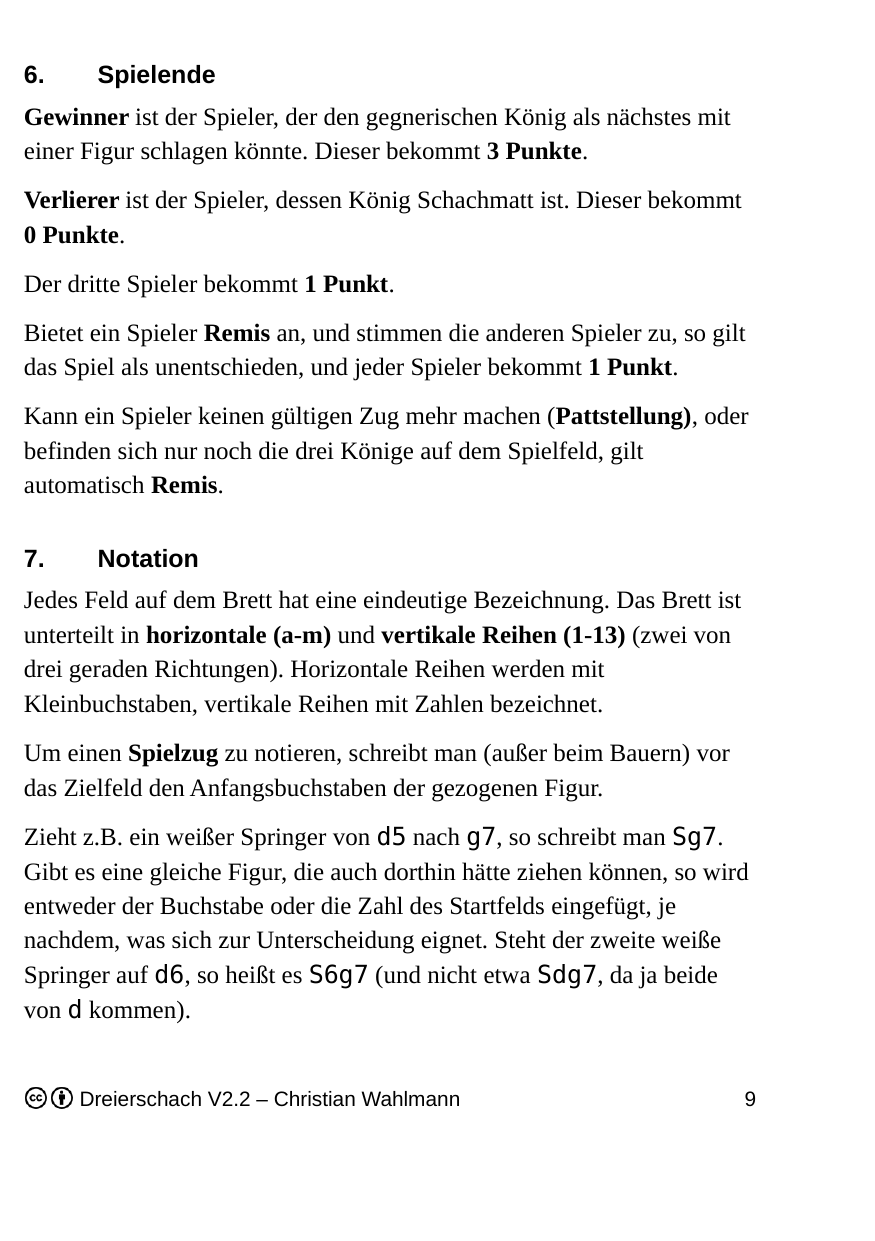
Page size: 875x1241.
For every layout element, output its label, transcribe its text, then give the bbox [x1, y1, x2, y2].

text Der dritte Spieler bekommt 1 Punkt. [24, 269, 756, 297]
text Verlierer ist der Spieler, dessen König Schachmatt ist. Dieser bekommt 0 Punkte. [24, 185, 756, 248]
text Kann ein Spieler keinen gültigen Zug mehr machen (Pattstellung), oder befinden sich nur noch die drei Könige auf dem Spielfeld, gilt automatisch Remis. [24, 401, 756, 499]
subtitle Spielende [24, 60, 756, 89]
text Bietet ein Spieler Remis an, und stimmen die anderen Spieler zu, so gilt das Spiel als unentschieden, und jeder Spieler bekommt 1 Punkt. [24, 318, 756, 381]
text Um einen Spielzug zu notieren, schreibt man (außer beim Bauern) vor das Zielfeld den Anfangsbuchstaben der gezogenen Figur. [24, 738, 756, 801]
subtitle Notation [24, 544, 756, 573]
text Gewinner ist der Spieler, der den gegnerischen König als nächstes mit einer Figur schlagen könnte. Dieser bekommt 3 Punkte. [24, 102, 756, 165]
text Zieht z.B. ein weißer Springer von d5 nach g7, so schreibt man Sg7. Gibt es eine gleiche Figur, die auch dorthin hätte ziehen können, so wird entweder der Buchstabe oder die Zahl des Startfelds eingefügt, je nachdem, was sich zur Unterscheidung eignet. Steht der zweite weiße Springer auf d6, so heißt es S6g7 (und nicht etwa Sdg7, da ja beide von d kommen). [24, 822, 756, 1024]
text Jedes Feld auf dem Brett hat eine eindeutige Bezeichnung. Das Brett ist unterteilt in horizontale (a-m) und vertikale Reihen (1-13) (zwei von drei geraden Richtungen). Horizontale Reihen werden mit Kleinbuchstaben, vertikale Reihen mit Zahlen bezeichnet. [24, 586, 756, 718]
picture [23, 1085, 74, 1110]
